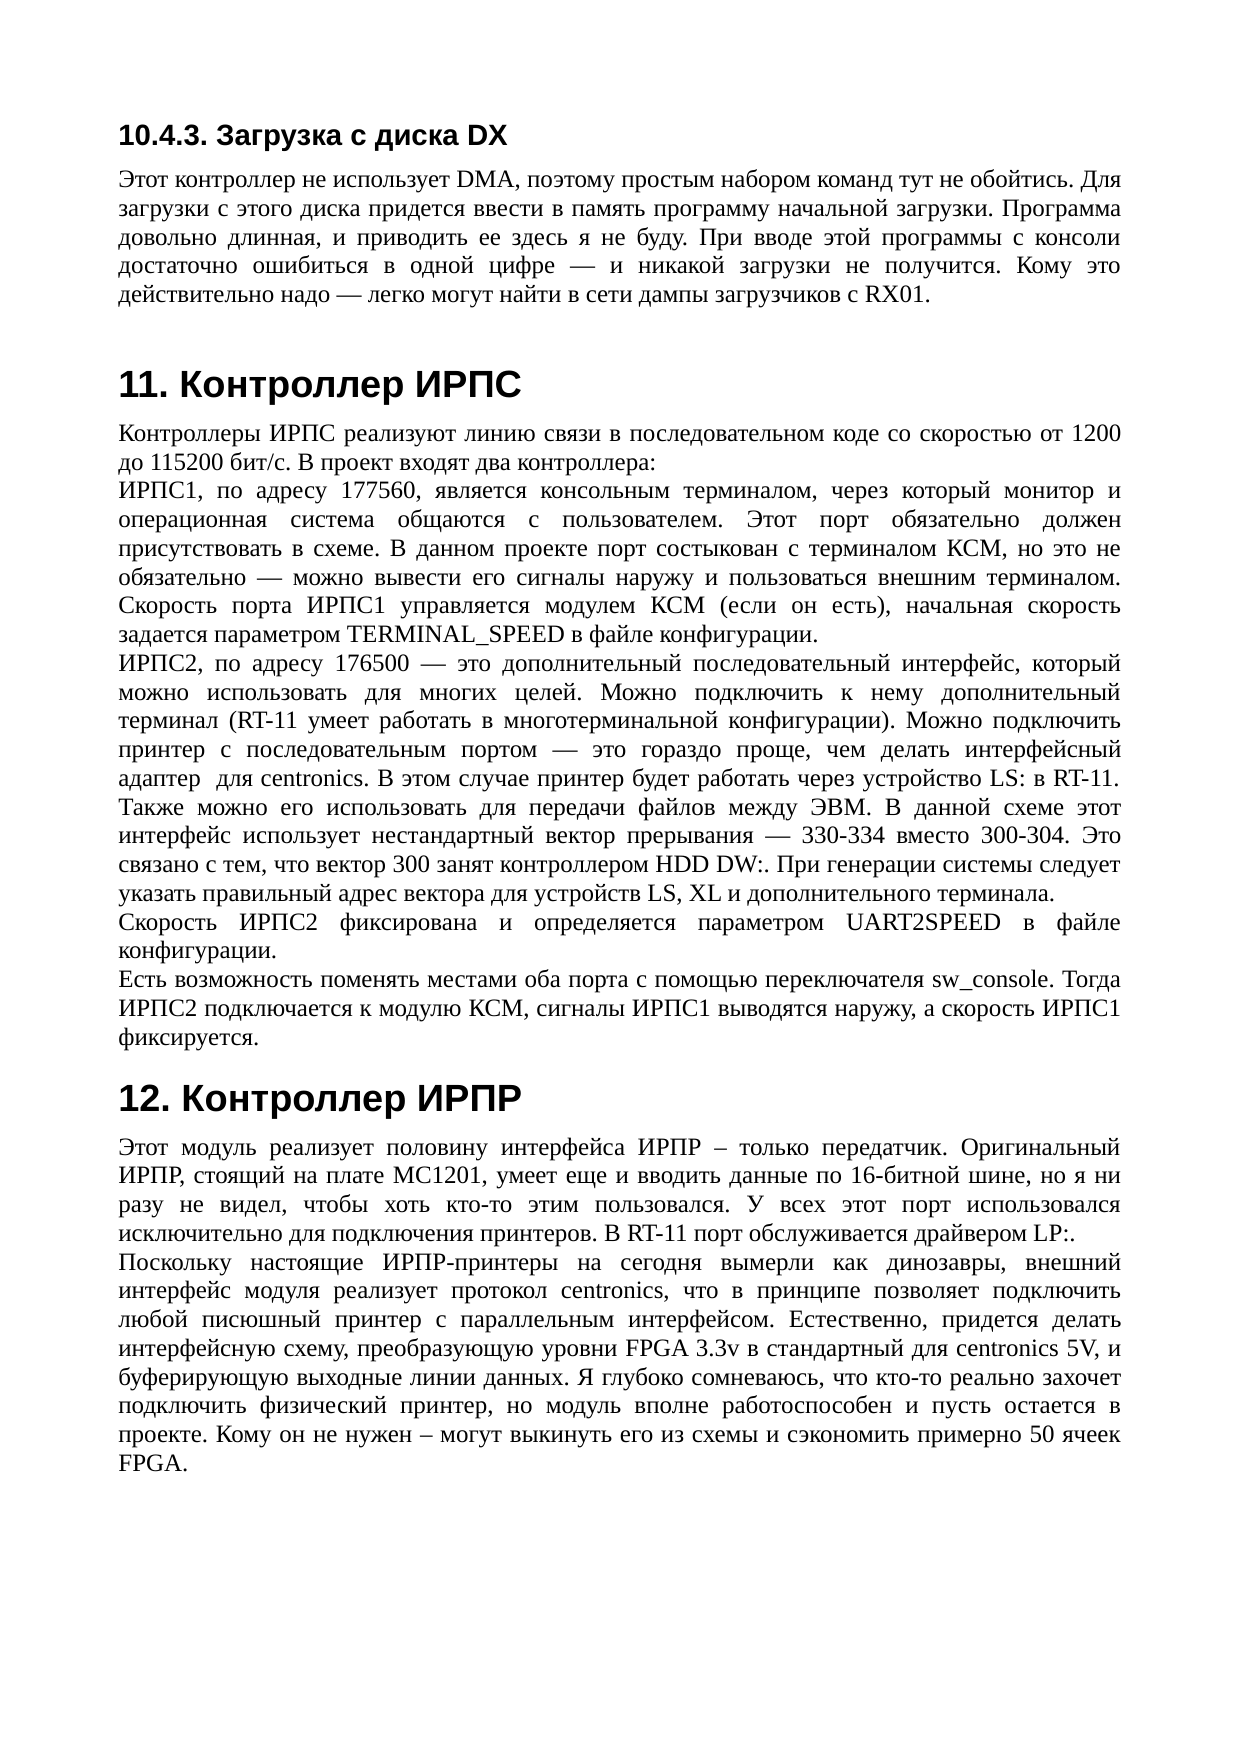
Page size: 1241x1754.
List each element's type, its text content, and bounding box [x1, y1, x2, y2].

subtitle 12. Контроллер ИРПР [118, 1076, 1122, 1119]
text Поскольку настоящие ИРПР-принтеры на сегодня вымерли как динозавры, внешний интерфейс модуля реализует протокол centronics, что в принципе позволяет подключить любой писюшный принтер с параллельным интерфейсом. Естественно, придется делать интерфейсную схему, преобразующую уровни FPGA 3.3v в стандартный для centronics 5V, и буферирующую выходные линии данных. Я глубоко сомневаюсь, что кто-то реально захочет подключить физический принтер, но модуль вполне работоспособен и пусть остается в проекте. Кому он не нужен – могут выкинуть его из схемы и сэкономить примерно 50 ячеек FPGA. [118, 1247, 1122, 1477]
subtitle 11. Контроллер ИРПС [118, 362, 1122, 406]
text Скорость ИРПС2 фиксирована и определяется параметром UART2SPEED в файле конфигурации. [118, 907, 1122, 964]
text Контроллеры ИРПС реализуют линию связи в последовательном коде со скоростью от 1200 до 115200 бит/с. В проект входят два контроллера: [118, 418, 1122, 476]
text Этот контроллер не использует DMA, поэтому простым набором команд тут не обойтись. Для загрузки с этого диска придется ввести в память программу начальной загрузки. Программа довольно длинная, и приводить ее здесь я не буду. При вводе этой программы с консоли достаточно ошибиться в одной цифре — и никакой загрузки не получится. Кому это действительно надо — легко могут найти в сети дампы загрузчиков с RX01. [118, 164, 1122, 308]
text ИРПС2, по адресу 176500 — это дополнительный последовательный интерфейс, который можно использовать для многих целей. Можно подключить к нему дополнительный терминал (RT-11 умеет работать в многотерминальной конфигурации). Можно подключить принтер с последовательным портом — это гораздо проще, чем делать интерфейсный адаптер для centronics. В этом случае принтер будет работать через устройство LS: в RT-11. Также можно его использовать для передачи файлов между ЭВМ. В данной схеме этот интерфейс использует нестандартный вектор прерывания — 330-334 вместо 300-304. Это связано с тем, что вектор 300 занят контроллером HDD DW:. При генерации системы следует указать правильный адрес вектора для устройств LS, XL и дополнительного терминала. [118, 648, 1122, 907]
text Этот модуль реализует половину интерфейса ИРПР – только передатчик. Оригинальный ИРПР, стоящий на плате МС1201, умеет еще и вводить данные по 16-битной шине, но я ни разу не видел, чтобы хоть кто-то этим пользовался. У всех этот порт использовался исключительно для подключения принтеров. В RT-11 порт обслуживается драйвером LP:. [118, 1132, 1122, 1247]
subtitle 10.4.3. Загрузка с диска DX [118, 118, 1122, 152]
text ИРПС1, по адресу 177560, является консольным терминалом, через который монитор и операционная система общаются с пользователем. Этот порт обязательно должен присутствовать в схеме. В данном проекте порт состыкован с терминалом КСМ, но это не обязательно — можно вывести его сигналы наружу и пользоваться внешним терминалом. Скорость порта ИРПС1 управляется модулем КСМ (если он есть), начальная скорость задается параметром TERMINAL_SPEED в файле конфигурации. [118, 476, 1122, 648]
text Есть возможность поменять местами оба порта с помощью переключателя sw_console. Тогда ИРПС2 подключается к модулю КСМ, сигналы ИРПС1 выводятся наружу, а скорость ИРПС1 фиксируется. [118, 964, 1122, 1051]
